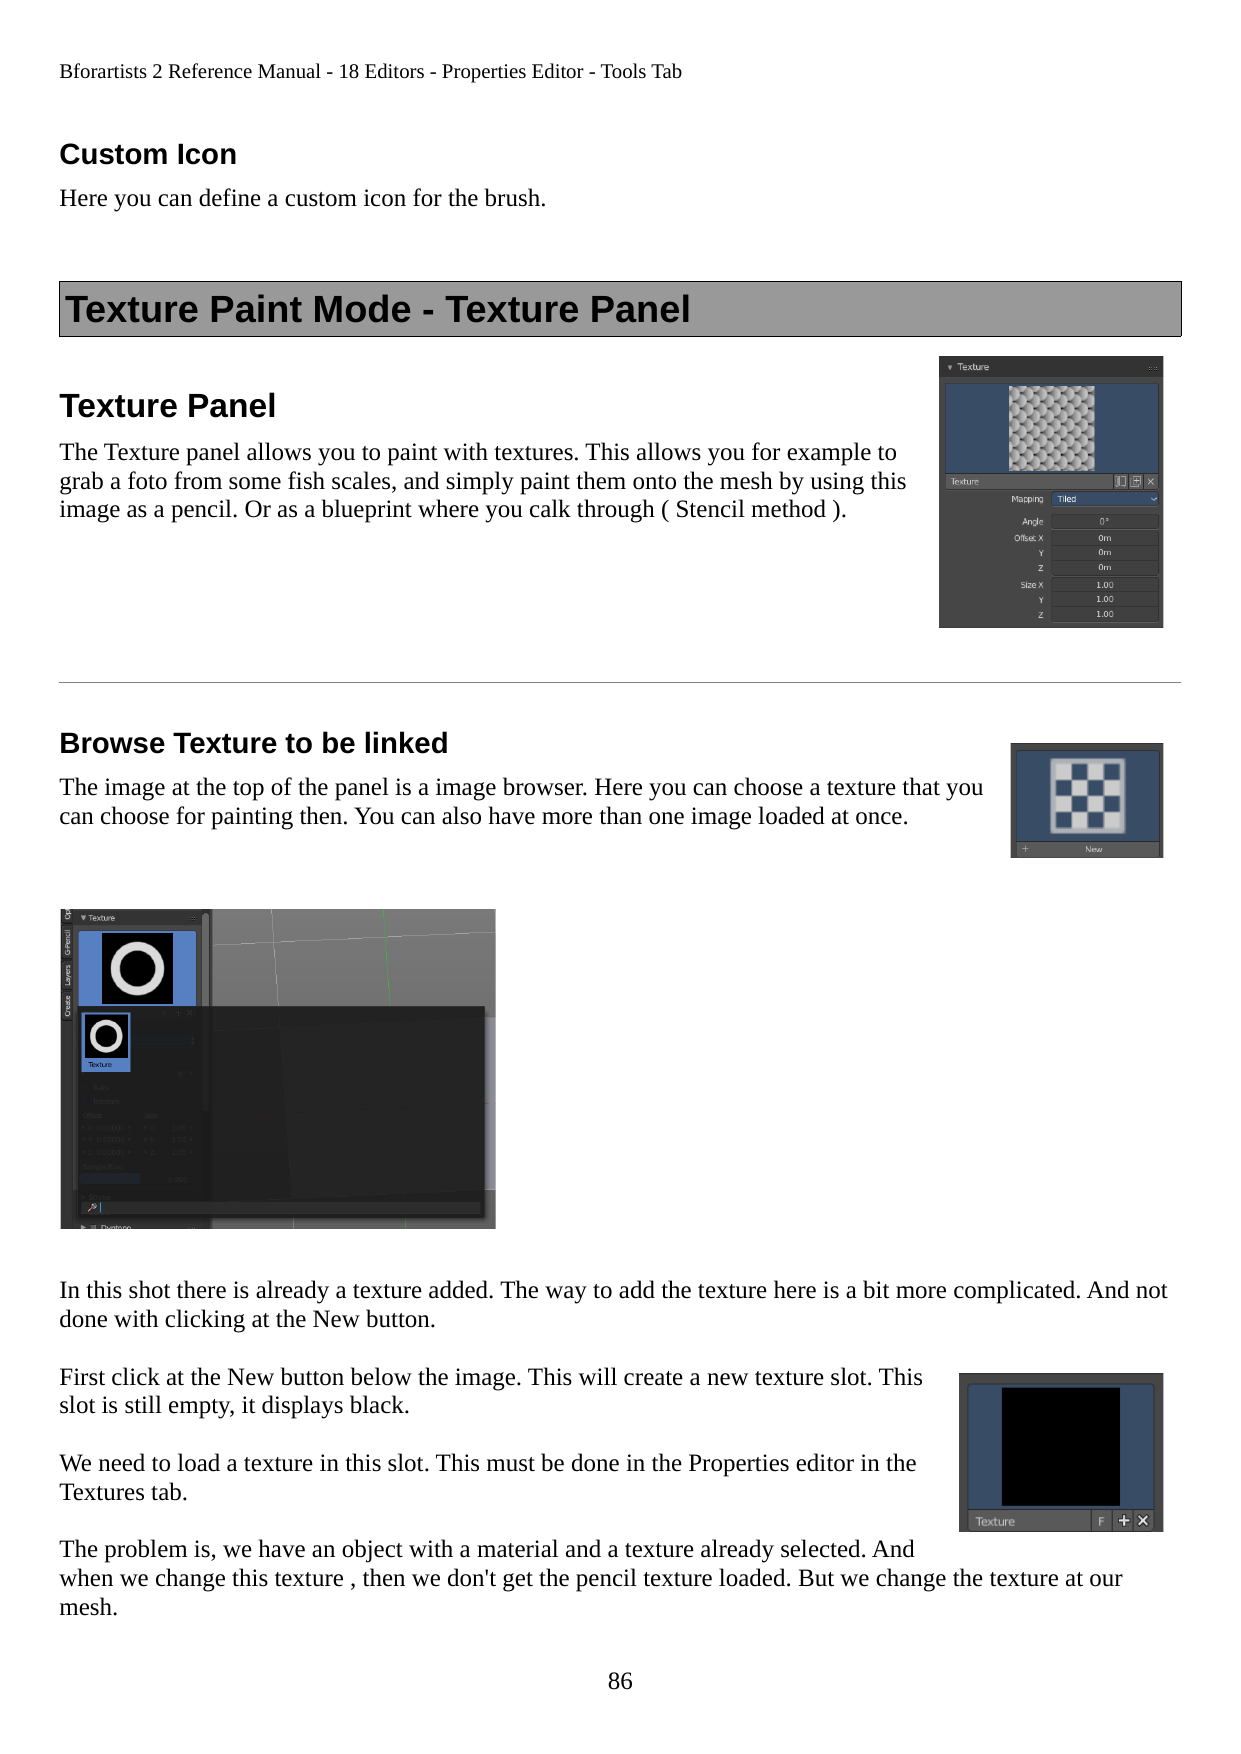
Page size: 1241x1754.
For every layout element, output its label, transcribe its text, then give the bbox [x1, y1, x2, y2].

text The image at the top of the panel is a image browser. Here you can choose a texture that you can choose for painting then. You can also have more than one image loaded at once. [59, 772, 1010, 829]
table_header Texture Paint Mode - Texture Panel [60, 282, 1181, 336]
text In this shot there is already a texture added. The way to add the texture here is a bit more complicated. And not done with clicking at the New button. [59, 1275, 1181, 1333]
text First click at the New button below the image. This will create a new texture slot. This slot is still empty, it displays black. [59, 1362, 1181, 1419]
text We need to load a texture in this slot. This must be done in the Properties editor in the Textures tab. [59, 1448, 959, 1505]
picture [939, 356, 1164, 628]
picture [60, 909, 496, 1229]
subtitle [1164, 386, 1181, 424]
subtitle Custom Icon [59, 137, 1181, 170]
subtitle Browse Texture to be linked [59, 726, 1181, 759]
picture [959, 1373, 1164, 1532]
text Here you can define a custom icon for the brush. [59, 183, 1181, 212]
text The Texture panel allows you to paint with textures. This allows you for example to grab a foto from some fish scales, and simply paint them onto the mesh by using this image as a pencil. Or as a blueprint where you calk through ( Stencil method ). [59, 437, 939, 523]
subtitle Texture Panel [59, 386, 939, 424]
text The problem is, we have an object with a material and a texture already selected. And when we change this texture , then we don't get the pencil texture loaded. But we change the texture at our mesh. [59, 1534, 1181, 1620]
picture [1010, 743, 1164, 858]
